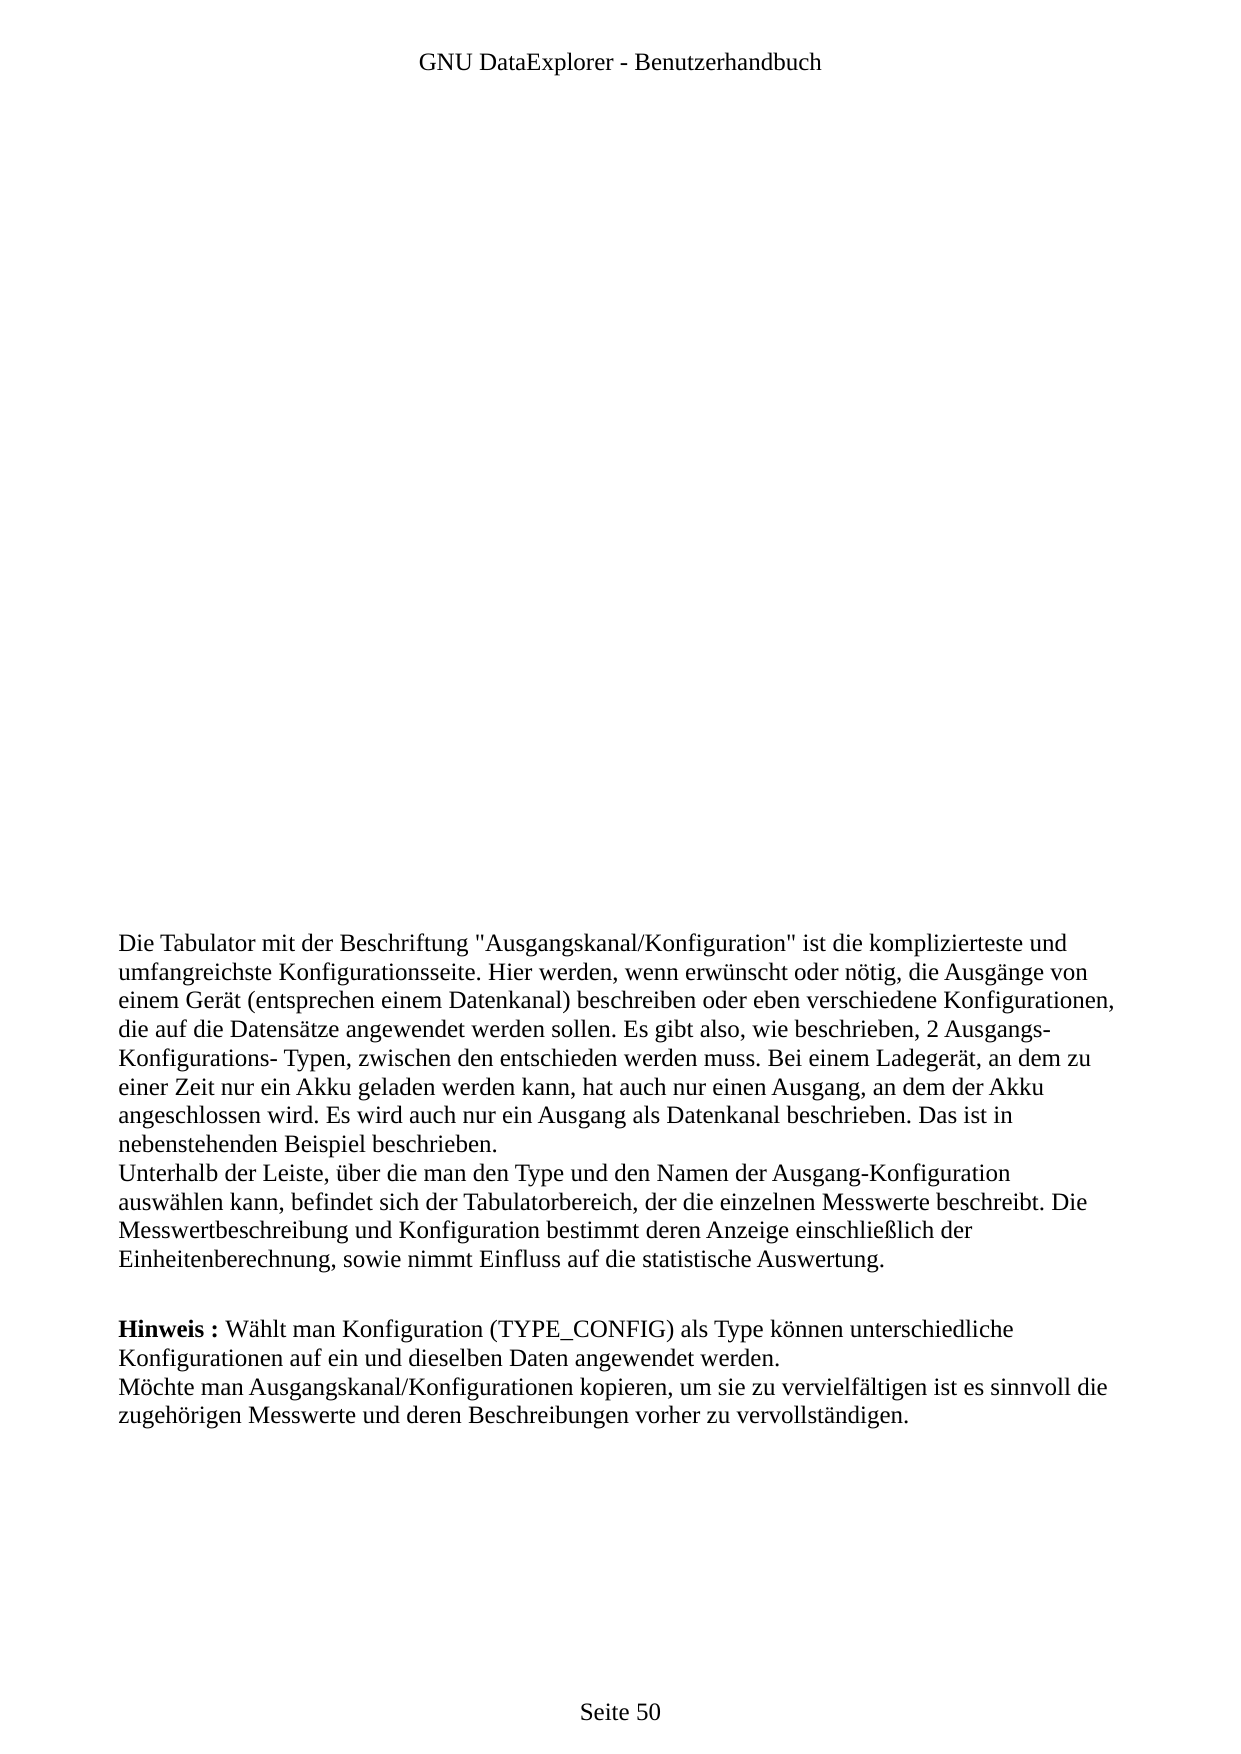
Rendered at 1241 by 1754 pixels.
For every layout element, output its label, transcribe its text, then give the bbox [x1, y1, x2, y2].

text Hinweis : Wählt man Konfiguration (TYPE_CONFIG) als Type können unterschiedliche Konfigurationen auf ein und dieselben Daten angewendet werden. Möchte man Ausgangskanal/Konfigurationen kopieren, um sie zu vervielfältigen ist es sinnvoll die zugehörigen Messwerte und deren Beschreibungen vorher zu vervollständigen. [118, 1286, 1122, 1429]
text Die Tabulator mit der Beschriftung "Ausgangskanal/Konfiguration" ist die komplizierteste und umfangreichste Konfigurationsseite. Hier werden, wenn erwünscht oder nötig, die Ausgänge von einem Gerät (entsprechen einem Datenkanal) beschreiben oder eben verschiedene Konfigurationen, die auf die Datensätze angewendet werden sollen. Es gibt also, wie beschrieben, 2 Ausgangs- Konfigurations- Typen, zwischen den entschieden werden muss. Bei einem Ladegerät, an dem zu einer Zeit nur ein Akku geladen werden kann, hat auch nur einen Ausgang, an dem der Akku angeschlossen wird. Es wird auch nur ein Ausgang als Datenkanal beschrieben. Das ist in nebenstehenden Beispiel beschrieben. Unterhalb der Leiste, über die man den Type und den Namen der Ausgang-Konfiguration auswählen kann, befindet sich der Tabulatorbereich, der die einzelnen Messwerte beschreibt. Die Messwertbeschreibung und Konfiguration bestimmt deren Anzeige einschließlich der Einheitenberechnung, sowie nimmt Einfluss auf die statistische Auswertung. [118, 106, 1122, 1273]
